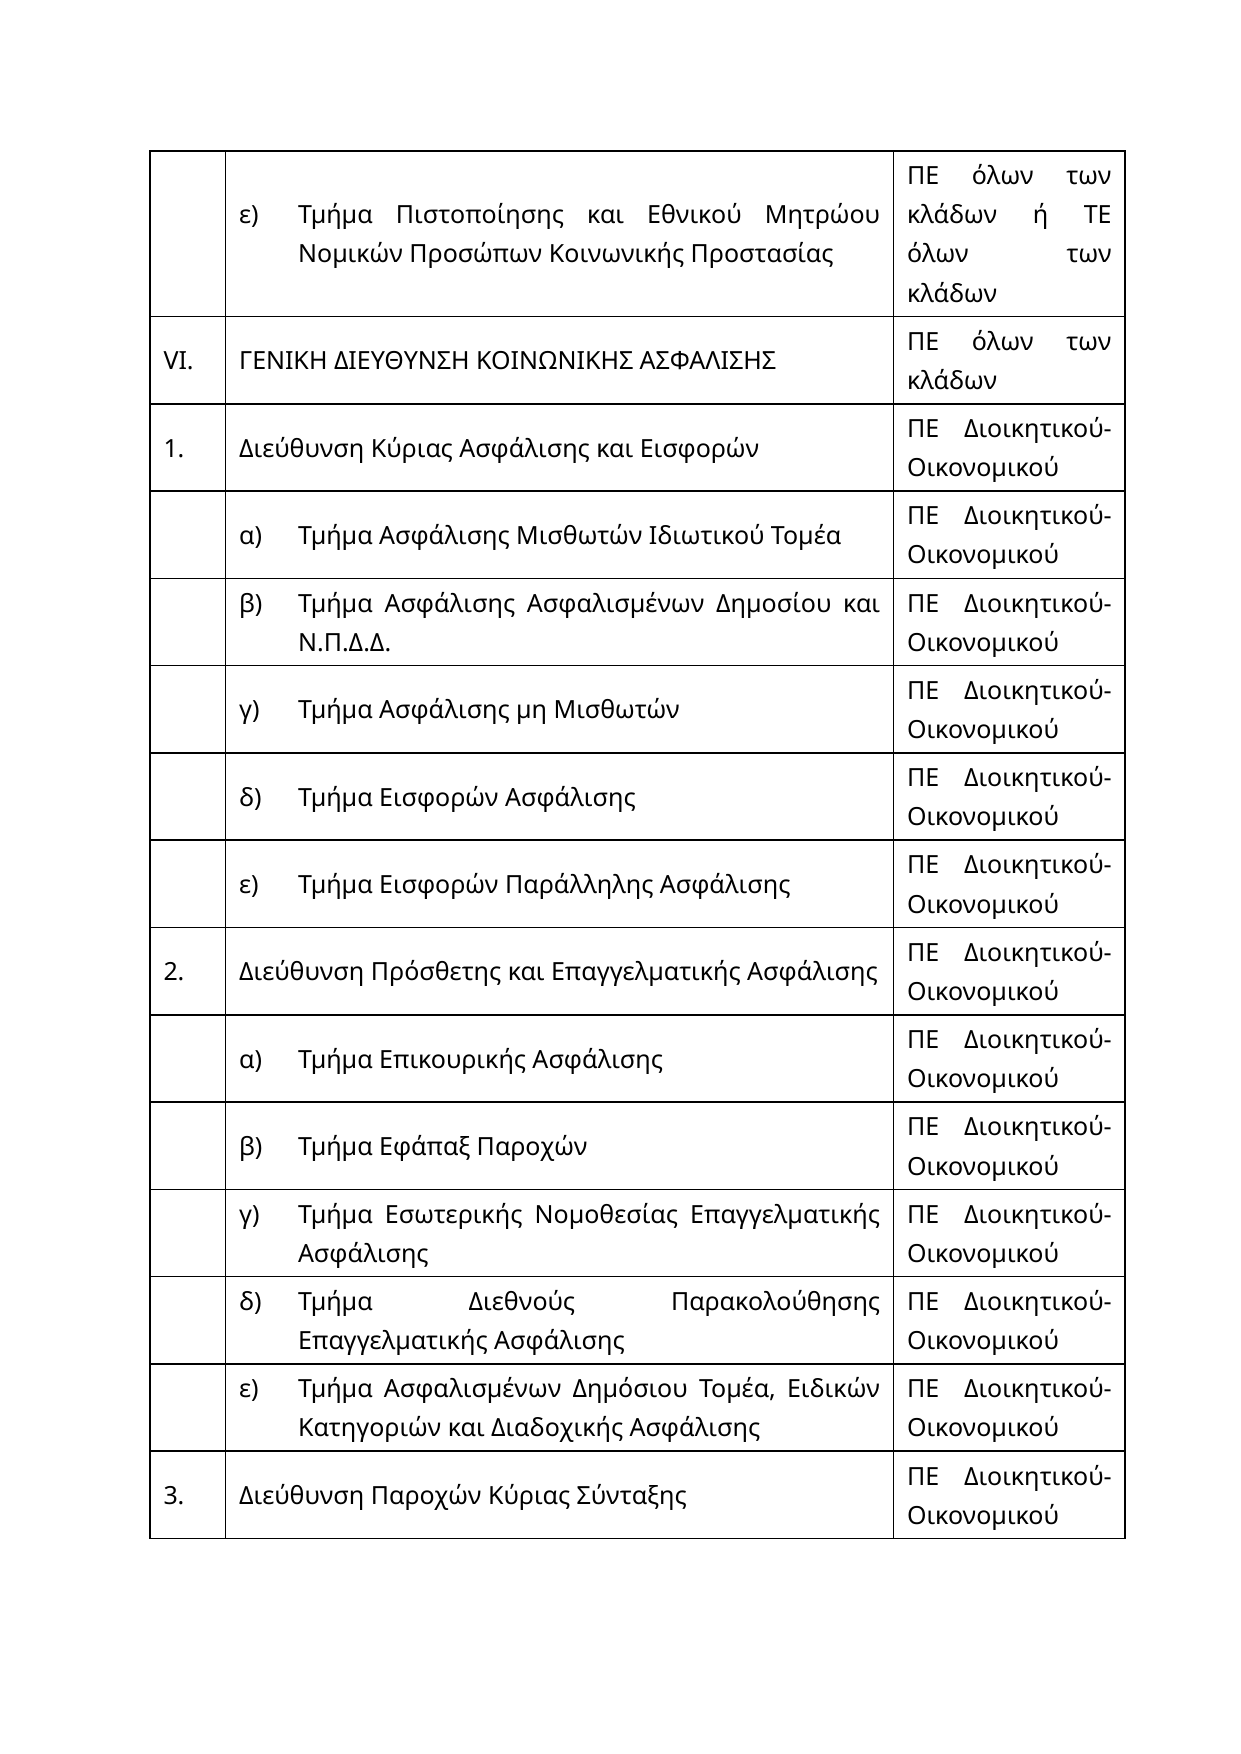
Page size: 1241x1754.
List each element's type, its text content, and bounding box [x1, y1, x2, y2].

table_cell ΠΕ Διοικητικού-Οικονομικού [894, 666, 1124, 752]
table_cell [151, 841, 225, 927]
table_cell ΓΕΝΙΚΗ ΔΙΕΥΘΥΝΣΗ ΚΟΙΝΩΝΙΚΗΣ ΑΣΦΑΛΙΣΗΣ [226, 317, 893, 403]
table_cell γ) Τμήμα Εσωτερικής Νομοθεσίας Επαγγελματικής Ασφάλισης [226, 1190, 893, 1276]
table_cell ΠΕ Διοικητικού-Οικονομικού [894, 1016, 1124, 1101]
table_cell Διεύθυνση Πρόσθετης και Επαγγελματικής Ασφάλισης [226, 928, 893, 1014]
table_cell ΠΕ όλων των κλάδων [894, 317, 1124, 403]
table_cell ΠΕ Διοικητικού-Οικονομικού [894, 928, 1124, 1014]
table_cell δ) Τμήμα Εισφορών Ασφάλισης [226, 754, 893, 839]
table_cell β) Τμήμα Ασφάλισης Ασφαλισμένων Δημοσίου και Ν.Π.Δ.Δ. [226, 579, 893, 665]
table_cell ΠΕ Διοικητικού-Οικονομικού [894, 1452, 1124, 1538]
table_cell α) Τμήμα Ασφάλισης Μισθωτών Ιδιωτικού Τομέα [226, 492, 893, 577]
table_cell [151, 1016, 225, 1101]
table_cell [151, 754, 225, 839]
table_cell ΠΕ όλων των κλάδων ή TE όλων των κλάδων [894, 152, 1124, 316]
table_cell [151, 1103, 225, 1188]
table_cell [151, 492, 225, 577]
table_cell Διεύθυνση Παροχών Κύριας Σύνταξης [226, 1452, 893, 1538]
table_cell 3. [151, 1452, 225, 1538]
table_cell ΠΕ Διοικητικού-Οικονομικού [894, 754, 1124, 839]
table_cell 2. [151, 928, 225, 1014]
table_cell 1. [151, 405, 225, 490]
table_cell VI. [151, 317, 225, 403]
table_cell β) Τμήμα Εφάπαξ Παροχών [226, 1103, 893, 1188]
table_cell α) Τμήμα Επικουρικής Ασφάλισης [226, 1016, 893, 1101]
table_cell [151, 152, 225, 316]
table_cell ΠΕ Διοικητικού-Οικονομικού [894, 1190, 1124, 1276]
table_cell ΠΕ Διοικητικού-Οικονομικού [894, 1365, 1124, 1450]
table_cell ΠΕ Διοικητικού-Οικονομικού [894, 841, 1124, 927]
table_cell [151, 666, 225, 752]
table_cell ΠΕ Διοικητικού-Οικονομικού [894, 405, 1124, 490]
table_cell [151, 1277, 225, 1363]
table_cell ε) Τμήμα Πιστοποίησης και Εθνικού Μητρώου Νομικών Προσώπων Κοινωνικής Προστασίας [226, 152, 893, 316]
table_cell ΠΕ Διοικητικού-Οικονομικού [894, 579, 1124, 665]
table_cell [151, 579, 225, 665]
table_cell δ) Τμήμα Διεθνούς Παρακολούθησης Επαγγελματικής Ασφάλισης [226, 1277, 893, 1363]
table_cell [151, 1190, 225, 1276]
table_cell ε) Τμήμα Εισφορών Παράλληλης Ασφάλισης [226, 841, 893, 927]
table_cell Διεύθυνση Κύριας Ασφάλισης και Εισφορών [226, 405, 893, 490]
table_cell γ) Τμήμα Ασφάλισης μη Μισθωτών [226, 666, 893, 752]
table_cell ε) Τμήμα Ασφαλισμένων Δημόσιου Τομέα, Ειδικών Κατηγοριών και Διαδοχικής Ασφάλισης [226, 1365, 893, 1450]
table_cell ΠΕ Διοικητικού-Οικονομικού [894, 1103, 1124, 1188]
table_cell [151, 1365, 225, 1450]
table_cell ΠΕ Διοικητικού-Οικονομικού [894, 492, 1124, 577]
table_cell ΠΕ Διοικητικού-Οικονομικού [894, 1277, 1124, 1363]
